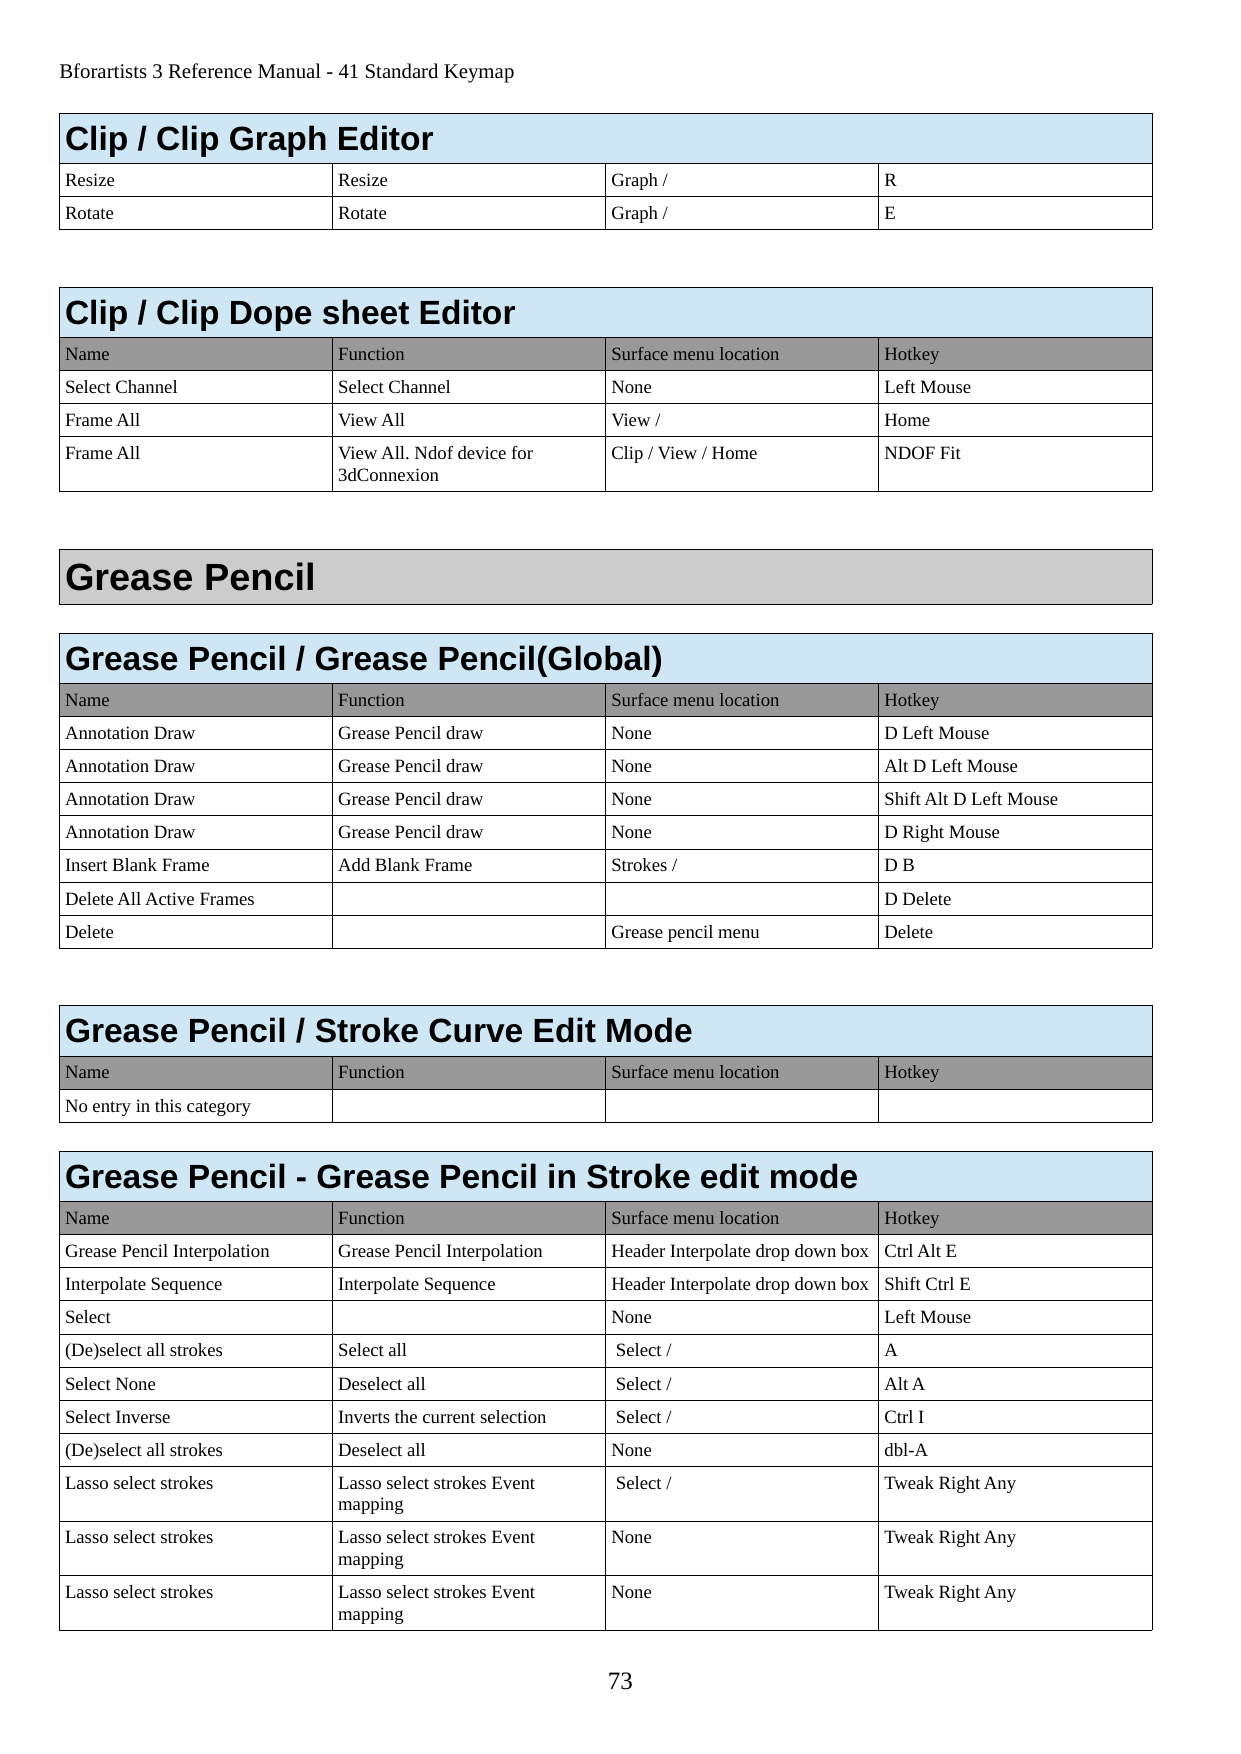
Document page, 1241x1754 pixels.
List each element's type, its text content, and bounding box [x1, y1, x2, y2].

table_cell Hotkey [879, 684, 1152, 716]
table_cell Lasso select strokes Event mapping [333, 1576, 605, 1630]
table_cell E [879, 197, 1152, 229]
table_cell Home [879, 404, 1152, 436]
table_cell [606, 1090, 878, 1122]
table_cell Select / [606, 1467, 878, 1521]
table_cell Select all [333, 1335, 605, 1367]
table_cell Header Interpolate drop down box [606, 1235, 878, 1267]
table_cell [879, 1090, 1152, 1122]
table_cell Alt D Left Mouse [879, 750, 1152, 782]
table_cell Lasso select strokes [60, 1522, 332, 1575]
table_cell No entry in this category [60, 1090, 332, 1122]
table_cell Add Blank Frame [333, 850, 605, 882]
table_cell Left Mouse [879, 1301, 1152, 1333]
table_cell Graph / [606, 164, 878, 196]
table_cell Delete All Active Frames [60, 883, 332, 915]
table_cell Delete [60, 916, 332, 948]
table_cell Shift Ctrl E [879, 1268, 1152, 1300]
table_cell None [606, 1576, 878, 1630]
table_cell Grease Pencil draw [333, 783, 605, 815]
table_cell View / [606, 404, 878, 436]
table_cell None [606, 750, 878, 782]
table_cell Select / [606, 1335, 878, 1367]
table_cell D Delete [879, 883, 1152, 915]
table_cell Deselect all [333, 1368, 605, 1400]
table_cell Hotkey [879, 1057, 1152, 1089]
table_cell (De)select all strokes [60, 1335, 332, 1367]
table_cell Alt A [879, 1368, 1152, 1400]
table_cell Name [60, 338, 332, 370]
table_cell Tweak Right Any [879, 1576, 1152, 1630]
table_cell Grease Pencil draw [333, 717, 605, 749]
table_cell Select [60, 1301, 332, 1333]
table_header Grease Pencil - Grease Pencil in Stroke edit mode [60, 1152, 1152, 1201]
table_cell Ctrl Alt E [879, 1235, 1152, 1267]
table_cell Surface menu location [606, 1057, 878, 1089]
table_cell Function [333, 684, 605, 716]
table_cell Name [60, 1202, 332, 1234]
table_cell Lasso select strokes Event mapping [333, 1467, 605, 1521]
table_cell View All [333, 404, 605, 436]
table_cell Tweak Right Any [879, 1467, 1152, 1521]
table_cell Insert Blank Frame [60, 850, 332, 882]
table_cell Header Interpolate drop down box [606, 1268, 878, 1300]
table_header Grease Pencil [60, 550, 1152, 604]
table_cell None [606, 371, 878, 403]
table_cell dbl-A [879, 1434, 1152, 1466]
table_cell [333, 1090, 605, 1122]
table_cell Frame All [60, 404, 332, 436]
table_cell NDOF Fit [879, 437, 1152, 491]
table_cell Surface menu location [606, 338, 878, 370]
table_cell Inverts the current selection [333, 1401, 605, 1433]
table_cell Tweak Right Any [879, 1522, 1152, 1575]
table_cell Hotkey [879, 1202, 1152, 1234]
table_cell Rotate [60, 197, 332, 229]
table_cell Rotate [333, 197, 605, 229]
table_cell Grease Pencil draw [333, 816, 605, 848]
table_cell Name [60, 684, 332, 716]
table_cell [333, 1301, 605, 1333]
table_cell Delete [879, 916, 1152, 948]
table_cell Left Mouse [879, 371, 1152, 403]
table_cell Grease Pencil Interpolation [333, 1235, 605, 1267]
table_cell Function [333, 1202, 605, 1234]
table_cell Lasso select strokes [60, 1467, 332, 1521]
table_cell Function [333, 338, 605, 370]
table_cell [333, 916, 605, 948]
table_cell Interpolate Sequence [333, 1268, 605, 1300]
table_cell Select None [60, 1368, 332, 1400]
table_cell None [606, 783, 878, 815]
table_cell Function [333, 1057, 605, 1089]
table_cell Graph / [606, 197, 878, 229]
table_cell Deselect all [333, 1434, 605, 1466]
table_cell Annotation Draw [60, 717, 332, 749]
table_cell A [879, 1335, 1152, 1367]
table_cell Clip / View / Home [606, 437, 878, 491]
table_cell Lasso select strokes Event mapping [333, 1522, 605, 1575]
table_cell Annotation Draw [60, 816, 332, 848]
table_cell Resize [60, 164, 332, 196]
table_cell Name [60, 1057, 332, 1089]
table_cell Annotation Draw [60, 783, 332, 815]
table_cell Select / [606, 1401, 878, 1433]
table_cell Lasso select strokes [60, 1576, 332, 1630]
table_cell Surface menu location [606, 1202, 878, 1234]
table_cell Ctrl I [879, 1401, 1152, 1433]
table_header Clip / Clip Graph Editor [60, 114, 1152, 163]
table_cell Surface menu location [606, 684, 878, 716]
table_cell Grease Pencil Interpolation [60, 1235, 332, 1267]
table_cell Frame All [60, 437, 332, 491]
table_cell [333, 883, 605, 915]
table_cell Select Channel [60, 371, 332, 403]
table_cell None [606, 717, 878, 749]
table_cell None [606, 816, 878, 848]
table_cell Select Channel [333, 371, 605, 403]
table_cell D Right Mouse [879, 816, 1152, 848]
table_cell Strokes / [606, 850, 878, 882]
table_header Grease Pencil / Stroke Curve Edit Mode [60, 1006, 1152, 1056]
table_header Grease Pencil / Grease Pencil(Global) [60, 634, 1152, 683]
table_cell Select Inverse [60, 1401, 332, 1433]
table_cell Shift Alt D Left Mouse [879, 783, 1152, 815]
table_cell View All. Ndof device for 3dConnexion [333, 437, 605, 491]
table_cell D Left Mouse [879, 717, 1152, 749]
table_cell (De)select all strokes [60, 1434, 332, 1466]
table_cell Interpolate Sequence [60, 1268, 332, 1300]
table_cell D B [879, 850, 1152, 882]
table_cell Resize [333, 164, 605, 196]
table_cell Select / [606, 1368, 878, 1400]
table_cell [606, 883, 878, 915]
table_cell Grease Pencil draw [333, 750, 605, 782]
table_cell None [606, 1301, 878, 1333]
table_cell R [879, 164, 1152, 196]
table_cell Grease pencil menu [606, 916, 878, 948]
table_cell Hotkey [879, 338, 1152, 370]
table_cell Annotation Draw [60, 750, 332, 782]
table_header Clip / Clip Dope sheet Editor [60, 288, 1152, 337]
table_cell None [606, 1522, 878, 1575]
table_cell None [606, 1434, 878, 1466]
